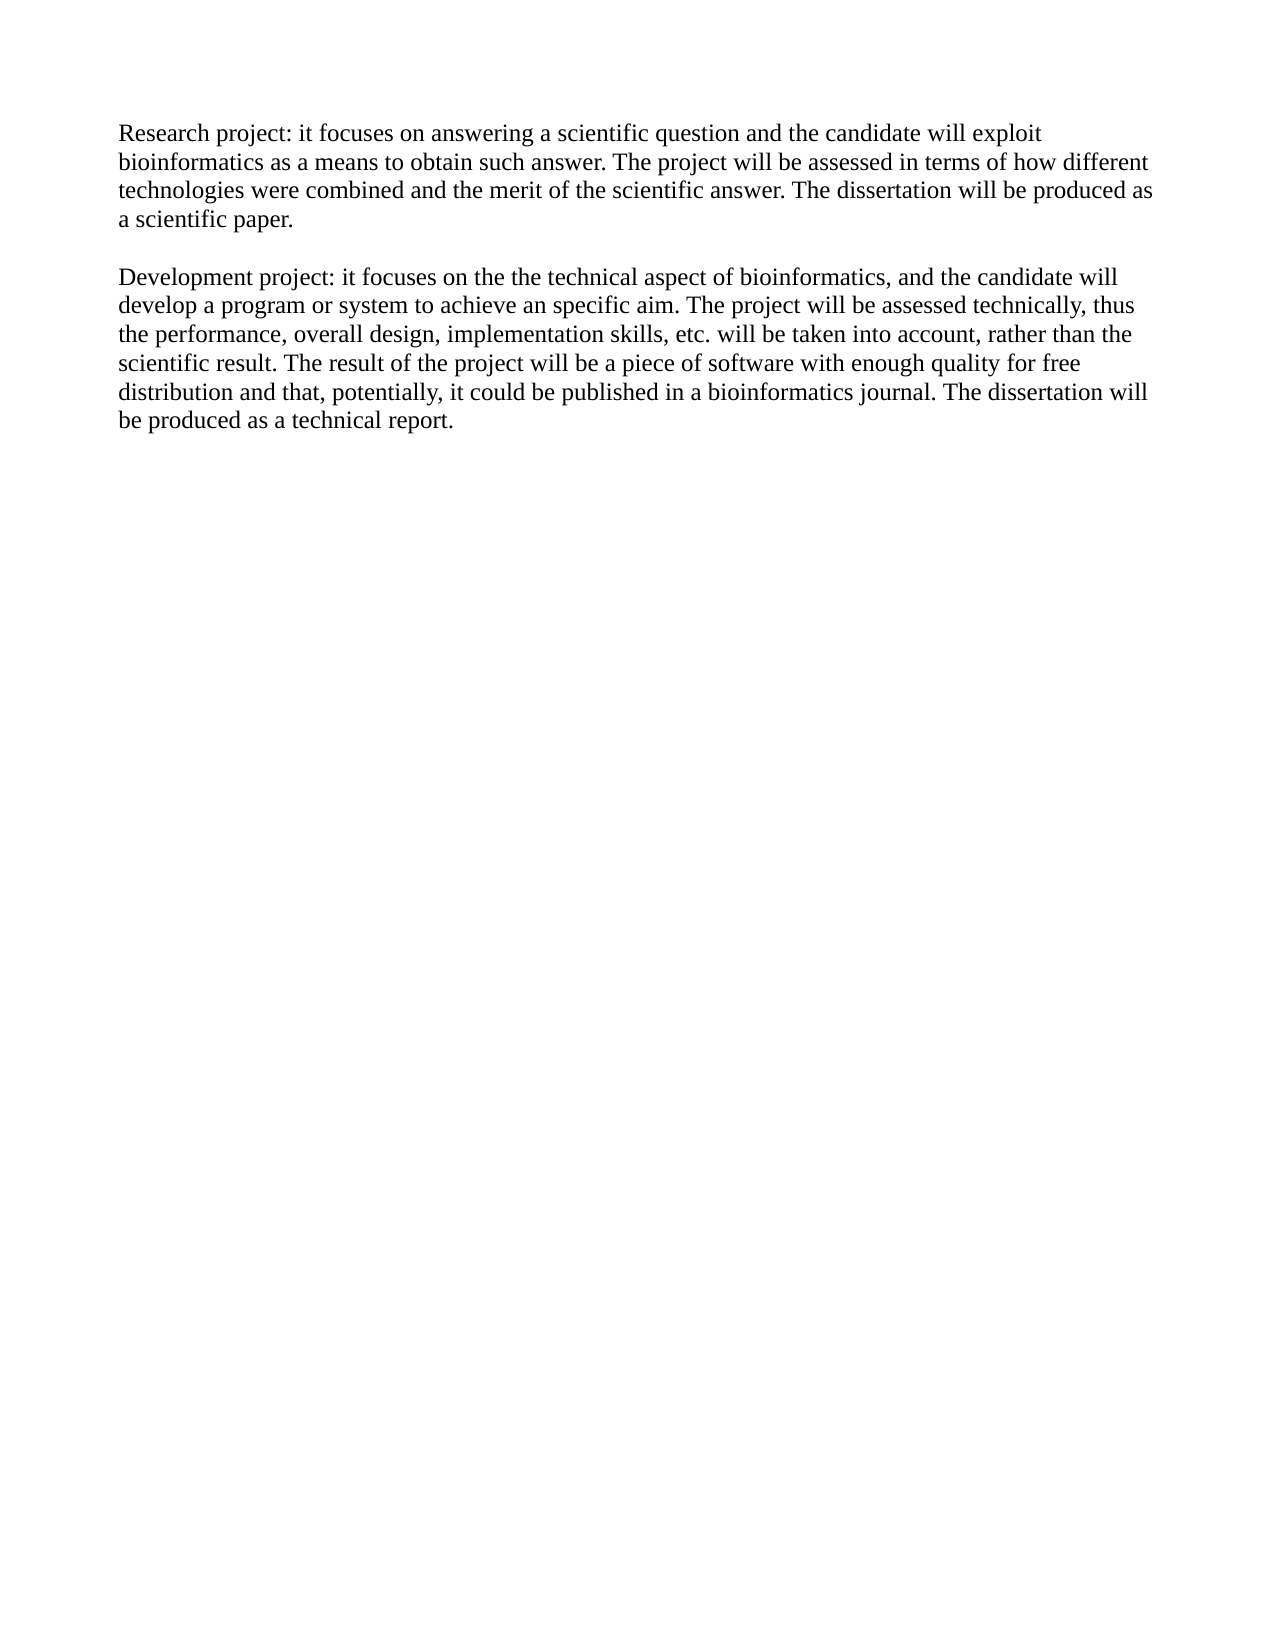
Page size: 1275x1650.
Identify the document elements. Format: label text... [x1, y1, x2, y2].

text Research project: it focuses on answering a scientific question and the candidate will exploit bioinformatics as a means to obtain such answer. The project will be assessed in terms of how different technologies were combined and the merit of the scientific answer. The dissertation will be produced as a scientific paper. [118, 118, 1157, 233]
text Development project: it focuses on the the technical aspect of bioinformatics, and the candidate will develop a program or system to achieve an specific aim. The project will be assessed technically, thus the performance, overall design, implementation skills, etc. will be taken into account, rather than the scientific result. The result of the project will be a piece of software with enough quality for free distribution and that, potentially, it could be published in a bioinformatics journal. The dissertation will be produced as a technical report. [118, 262, 1157, 434]
